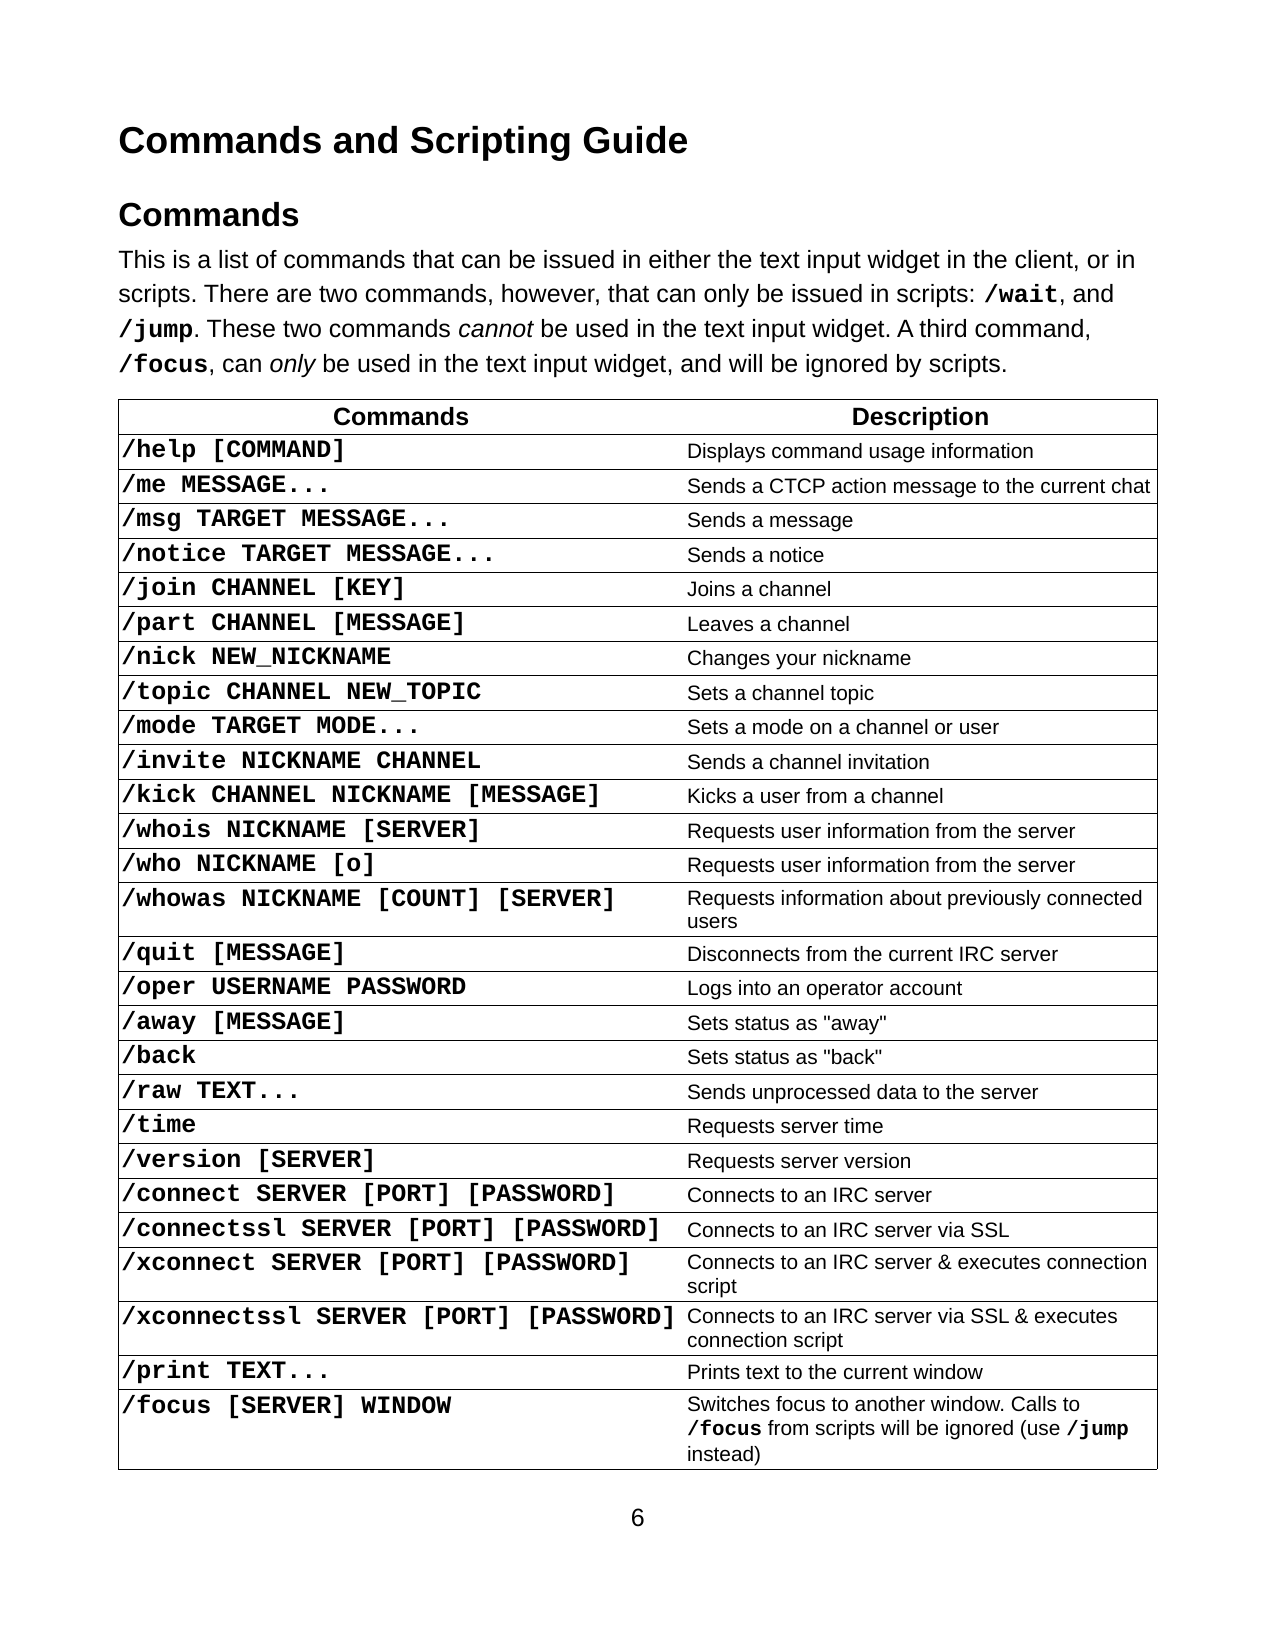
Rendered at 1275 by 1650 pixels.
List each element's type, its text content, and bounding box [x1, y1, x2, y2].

table_cell Disconnects from the current IRC server [684, 937, 1157, 971]
table_cell /version [SERVER] [119, 1144, 684, 1178]
table_cell /join CHANNEL [KEY] [119, 573, 684, 606]
table_cell Connects to an IRC server [684, 1179, 1157, 1212]
table_cell /oper USERNAME PASSWORD [119, 972, 684, 1005]
table_cell /help [COMMAND] [119, 435, 684, 468]
table_cell Sends unprocessed data to the server [684, 1075, 1157, 1109]
table_cell /connect SERVER [PORT] [PASSWORD] [119, 1179, 684, 1212]
table_cell /connectssl SERVER [PORT] [PASSWORD] [119, 1213, 684, 1247]
table_cell Connects to an IRC server via SSL & executes connection script [684, 1302, 1157, 1355]
table_cell Sets status as "back" [684, 1041, 1157, 1074]
table_cell /quit [MESSAGE] [119, 937, 684, 971]
table_cell /xconnect SERVER [PORT] [PASSWORD] [119, 1248, 684, 1301]
table_cell Displays command usage information [684, 435, 1157, 468]
table_cell /away [MESSAGE] [119, 1006, 684, 1040]
subtitle Commands and Scripting Guide [118, 118, 1157, 161]
table_cell /time [119, 1110, 684, 1143]
table_cell Leaves a channel [684, 607, 1157, 641]
table_cell Sends a channel invitation [684, 745, 1157, 779]
table_cell /invite NICKNAME CHANNEL [119, 745, 684, 779]
table_cell Joins a channel [684, 573, 1157, 606]
table_cell Sends a notice [684, 539, 1157, 572]
subtitle Commands [118, 194, 1157, 233]
table_cell /print TEXT... [119, 1356, 684, 1389]
text This is a list of commands that can be issued in either the text input widget in the client, or in scripts. There are two commands, however, that can only be issued in scripts: /wait, and /jump. These two commands cannot be used in the text input widget. A third command, /focus, can only be used in the text input widget, and will be ignored by scripts. [118, 246, 1157, 380]
table_cell /me MESSAGE... [119, 470, 684, 503]
table_cell Sets status as "away" [684, 1006, 1157, 1040]
table_cell Prints text to the current window [684, 1356, 1157, 1389]
table_cell Logs into an operator account [684, 972, 1157, 1005]
table_cell /whowas NICKNAME [COUNT] [SERVER] [119, 883, 684, 936]
table_header Commands [119, 400, 684, 434]
table_cell Requests user information from the server [684, 814, 1157, 848]
table_cell /mode TARGET MODE... [119, 711, 684, 744]
table_header Description [684, 400, 1157, 434]
table_cell Connects to an IRC server & executes connection script [684, 1248, 1157, 1301]
table_cell Requests user information from the server [684, 849, 1157, 882]
table_cell Kicks a user from a channel [684, 780, 1157, 813]
table_cell Changes your nickname [684, 642, 1157, 675]
table_cell Requests information about previously connected users [684, 883, 1157, 936]
table_cell /whois NICKNAME [SERVER] [119, 814, 684, 848]
table_cell Sets a mode on a channel or user [684, 711, 1157, 744]
table_cell /part CHANNEL [MESSAGE] [119, 607, 684, 641]
table_cell /back [119, 1041, 684, 1074]
table_cell Switches focus to another window. Calls to /focus from scripts will be ignored (use /jump instead) [684, 1390, 1157, 1469]
table_cell /who NICKNAME [o] [119, 849, 684, 882]
table_cell Sets a channel topic [684, 676, 1157, 710]
table_cell /xconnectssl SERVER [PORT] [PASSWORD] [119, 1302, 684, 1355]
table_cell /nick NEW_NICKNAME [119, 642, 684, 675]
table_cell Sends a message [684, 504, 1157, 537]
table_cell /topic CHANNEL NEW_TOPIC [119, 676, 684, 710]
table_cell Requests server time [684, 1110, 1157, 1143]
table_cell /msg TARGET MESSAGE... [119, 504, 684, 537]
table_cell Requests server version [684, 1144, 1157, 1178]
table_cell Sends a CTCP action message to the current chat [684, 470, 1157, 503]
table_cell /kick CHANNEL NICKNAME [MESSAGE] [119, 780, 684, 813]
table_cell /raw TEXT... [119, 1075, 684, 1109]
table_cell Connects to an IRC server via SSL [684, 1213, 1157, 1247]
table_cell /focus [SERVER] WINDOW [119, 1390, 684, 1469]
table_cell /notice TARGET MESSAGE... [119, 539, 684, 572]
